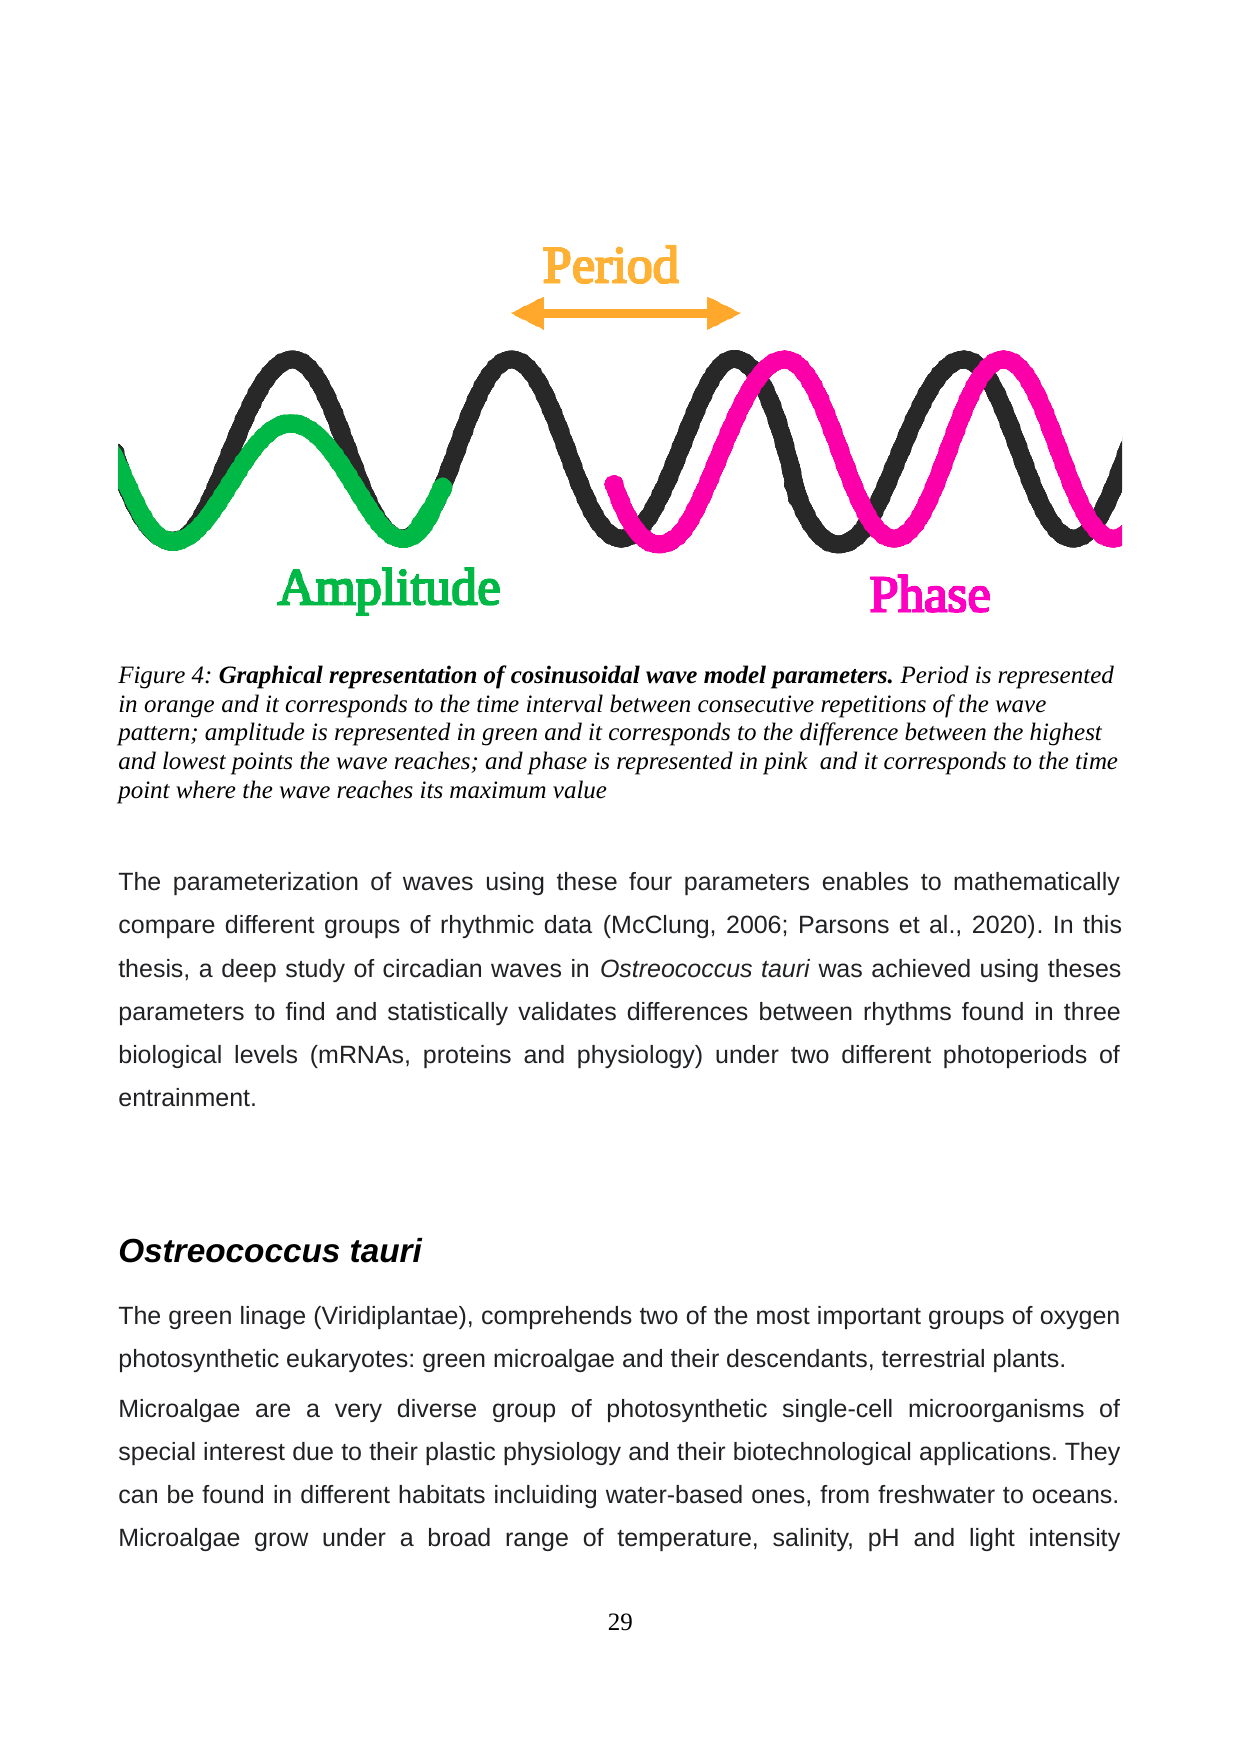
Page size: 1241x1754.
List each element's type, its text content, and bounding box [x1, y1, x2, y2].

text The parameterization of waves using these four parameters enables to mathematically compare different groups of rhythmic data (McClung, 2006; Parsons et al., 2020)⁠⁠. In this thesis, a deep study of circadian waves in Ostreococcus tauri was achieved using theses parameters to find and statistically validates differences between rhythms found in three biological levels (mRNAs, proteins and physiology) under two different photoperiods of entrainment. [118, 867, 1122, 1112]
subtitle Ostreococcus tauri [118, 1231, 1122, 1269]
text Figure 4: Graphical representation of cosinusoidal wave model parameters. Period is represented in orange and it corresponds to the time interval between consecutive repetitions of the wave pattern; amplitude is represented in green and it corresponds to the difference between the highest and lowest points the wave reaches; and phase is represented in pink and it corresponds to the time point where the wave reaches its maximum value [118, 660, 1122, 804]
picture [118, 214, 1123, 660]
text The green linage (Viridiplantae), comprehends two of the most important groups of oxygen photosynthetic eukaryotes: green microalgae and their descendants, terrestrial plants. [118, 1301, 1122, 1373]
text Microalgae are a very diverse group of photosynthetic single-cell microorganisms of special interest due to their plastic physiology and their biotechnological applications. They can be found in different habitats incluiding water-based ones, from freshwater to oceans. Microalgae grow under a broad range of temperature, salinity, pH and light intensity [118, 1394, 1122, 1552]
